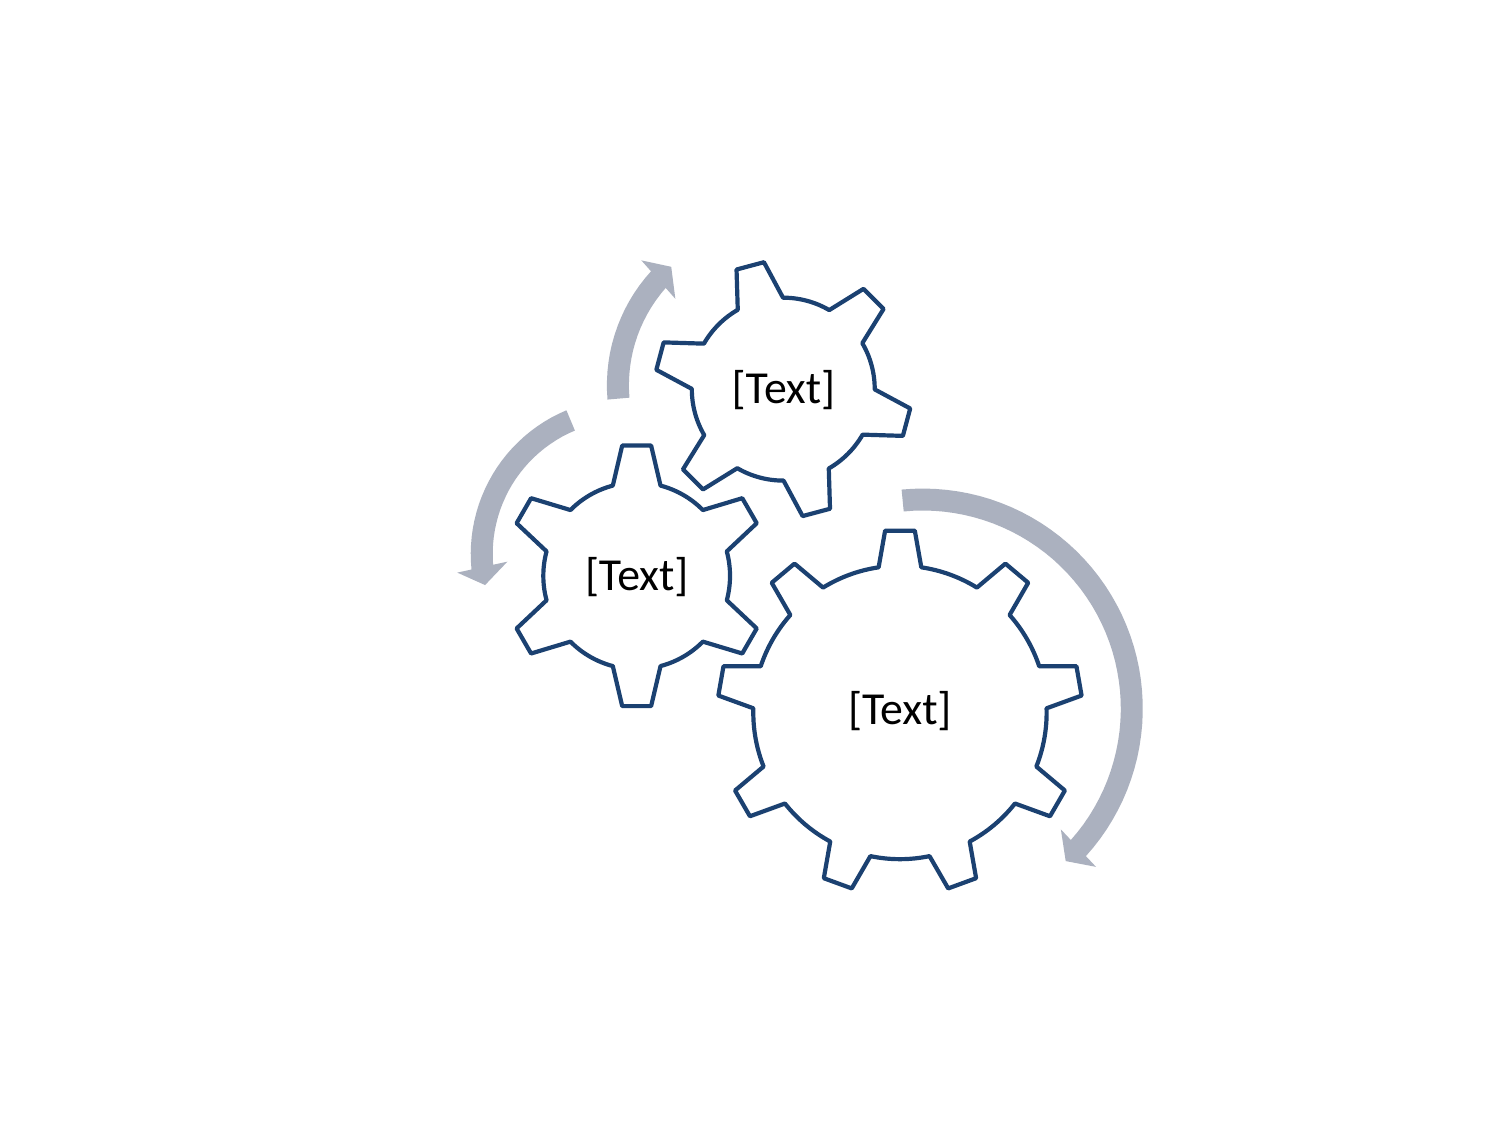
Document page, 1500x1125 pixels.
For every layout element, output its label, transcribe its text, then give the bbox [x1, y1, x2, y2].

text_box [Text] [718, 530, 1082, 889]
text_box [901, 488, 1143, 867]
text_box [Text] [516, 445, 757, 707]
text_box [606, 260, 676, 400]
text_box [Text] [656, 262, 911, 517]
text_box [457, 410, 575, 586]
